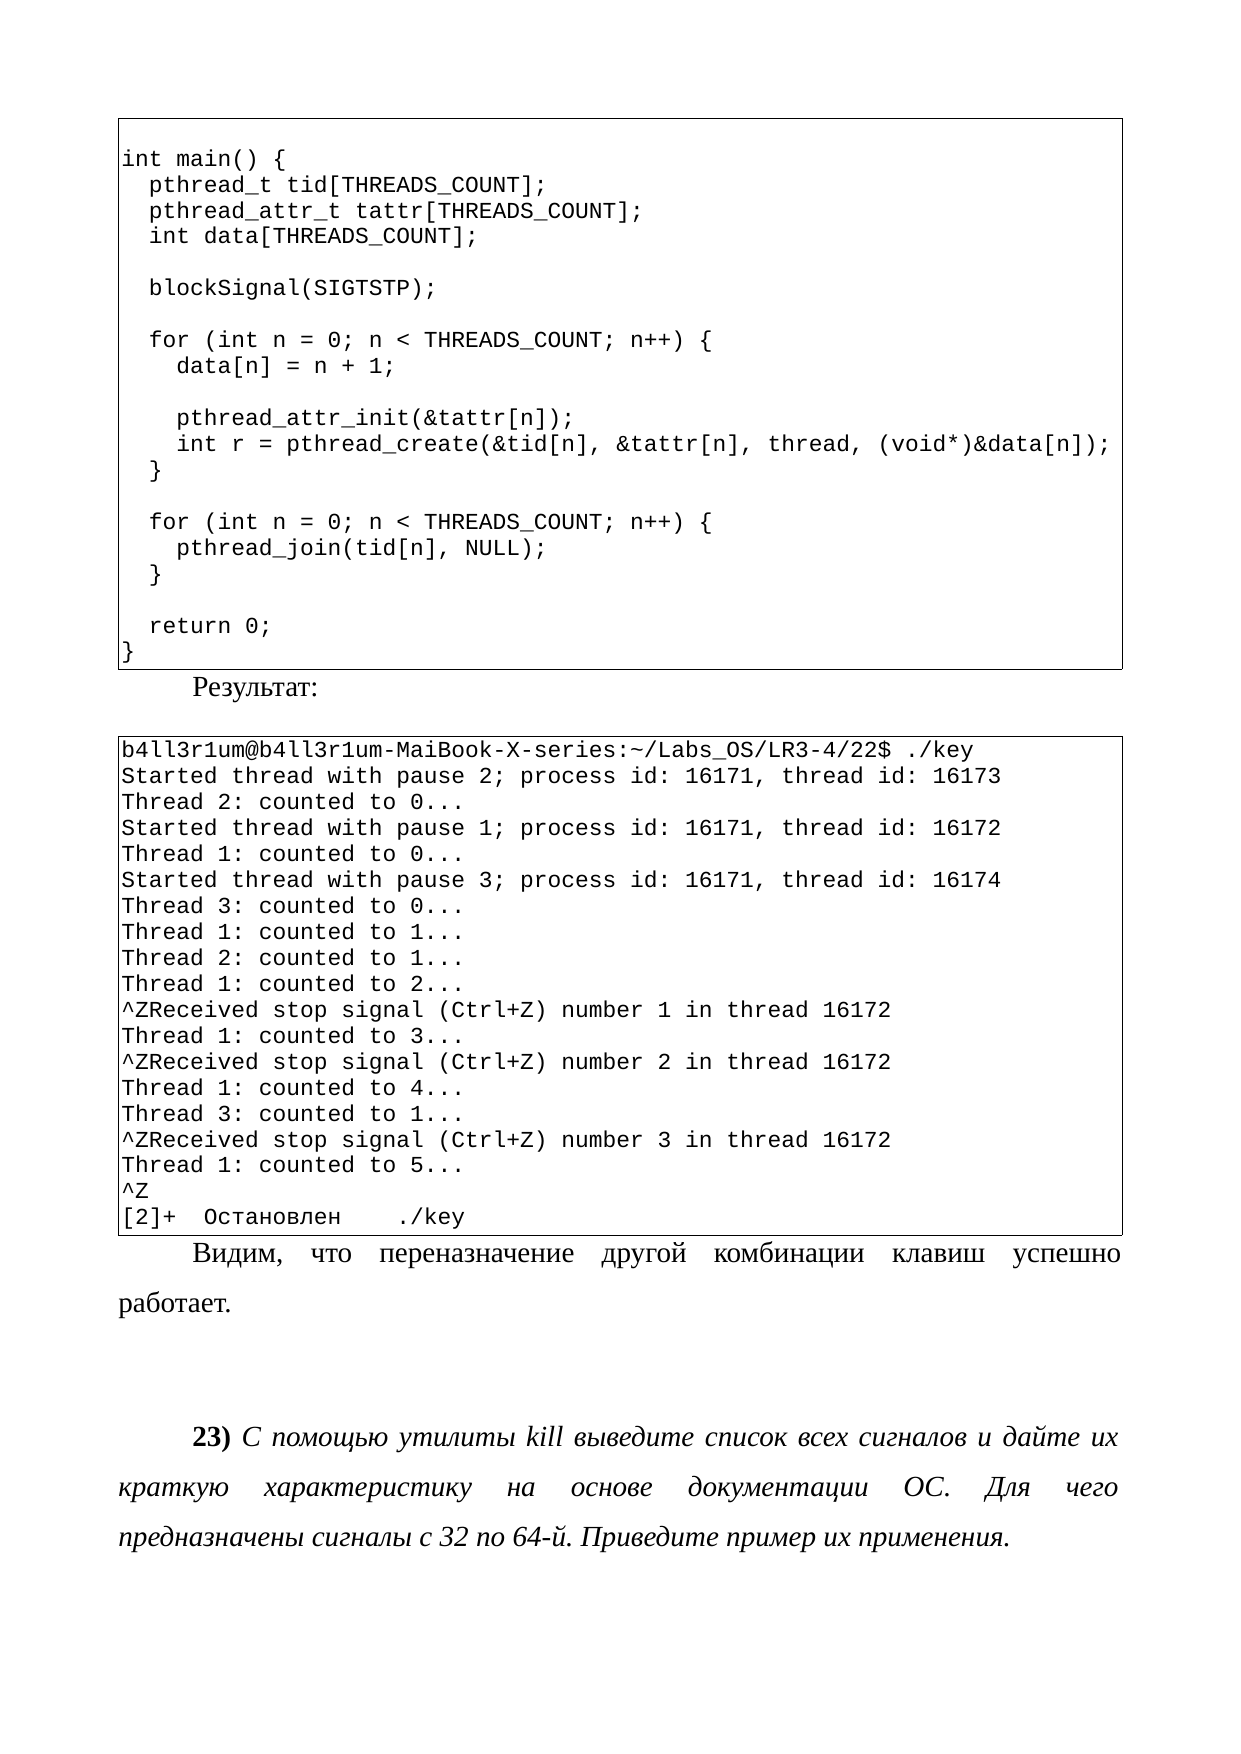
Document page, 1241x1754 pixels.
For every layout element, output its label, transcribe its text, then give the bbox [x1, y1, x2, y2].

text pthread_join(tid[n], NULL); [119, 533, 1122, 559]
text [2]+ Остановлен ./key [119, 1203, 1122, 1235]
text pthread_attr_t tattr[THREADS_COUNT]; [119, 196, 1122, 222]
text Thread 2: counted to 1... [119, 943, 1122, 969]
text Thread 1: counted to 5... [119, 1151, 1122, 1177]
text Thread 1: counted to 4... [119, 1073, 1122, 1099]
text pthread_t tid[THREADS_COUNT]; [119, 170, 1122, 196]
text Thread 1: counted to 1... [119, 917, 1122, 943]
text Thread 1: counted to 2... [119, 969, 1122, 995]
text int data[THREADS_COUNT]; [119, 222, 1122, 251]
text } [119, 455, 1122, 484]
text int main() { [119, 144, 1122, 170]
text ^ZReceived stop signal (Ctrl+Z) number 3 in thread 16172 [119, 1125, 1122, 1151]
text for (int n = 0; n < THREADS_COUNT; n++) { [119, 326, 1122, 352]
text ^ZReceived stop signal (Ctrl+Z) number 2 in thread 16172 [119, 1047, 1122, 1073]
text return 0; [119, 611, 1122, 637]
text Started thread with pause 1; process id: 16171, thread id: 16172 [119, 814, 1122, 839]
text Thread 3: counted to 1... [119, 1099, 1122, 1125]
text Started thread with pause 3; process id: 16171, thread id: 16174 [119, 866, 1122, 891]
text Thread 3: counted to 0... [119, 891, 1122, 917]
text ^Z [119, 1177, 1122, 1203]
text 23) С помощью утилиты kill выведите список всех сигналов и дайте их краткую характеристику на основе документации ОС. Для чего предназначены сигналы с 32 по 64-й. Приведите пример их применения. [118, 1419, 1122, 1553]
text ^ZReceived stop signal (Ctrl+Z) number 1 in thread 16172 [119, 995, 1122, 1021]
text for (int n = 0; n < THREADS_COUNT; n++) { [119, 507, 1122, 533]
text Thread 1: counted to 0... [119, 839, 1122, 866]
text } [119, 637, 1122, 669]
text Видим, что переназначение другой комбинации клавиш успешно работает. [118, 1236, 1122, 1318]
text Thread 1: counted to 3... [119, 1021, 1122, 1047]
text Thread 2: counted to 0... [119, 788, 1122, 814]
text } [119, 559, 1122, 588]
text blockSignal(SIGTSTP); [119, 274, 1122, 303]
text int r = pthread_create(&tid[n], &tattr[n], thread, (void*)&data[n]); [119, 429, 1122, 455]
text Результат: [118, 670, 1122, 702]
text Started thread with pause 2; process id: 16171, thread id: 16173 [119, 762, 1122, 788]
text data[n] = n + 1; [119, 352, 1122, 381]
text b4ll3r1um@b4ll3r1um-MaiBook-X-series:~/Labs_OS/LR3-4/22$ ./key [119, 737, 1122, 762]
text pthread_attr_init(&tattr[n]); [119, 403, 1122, 429]
